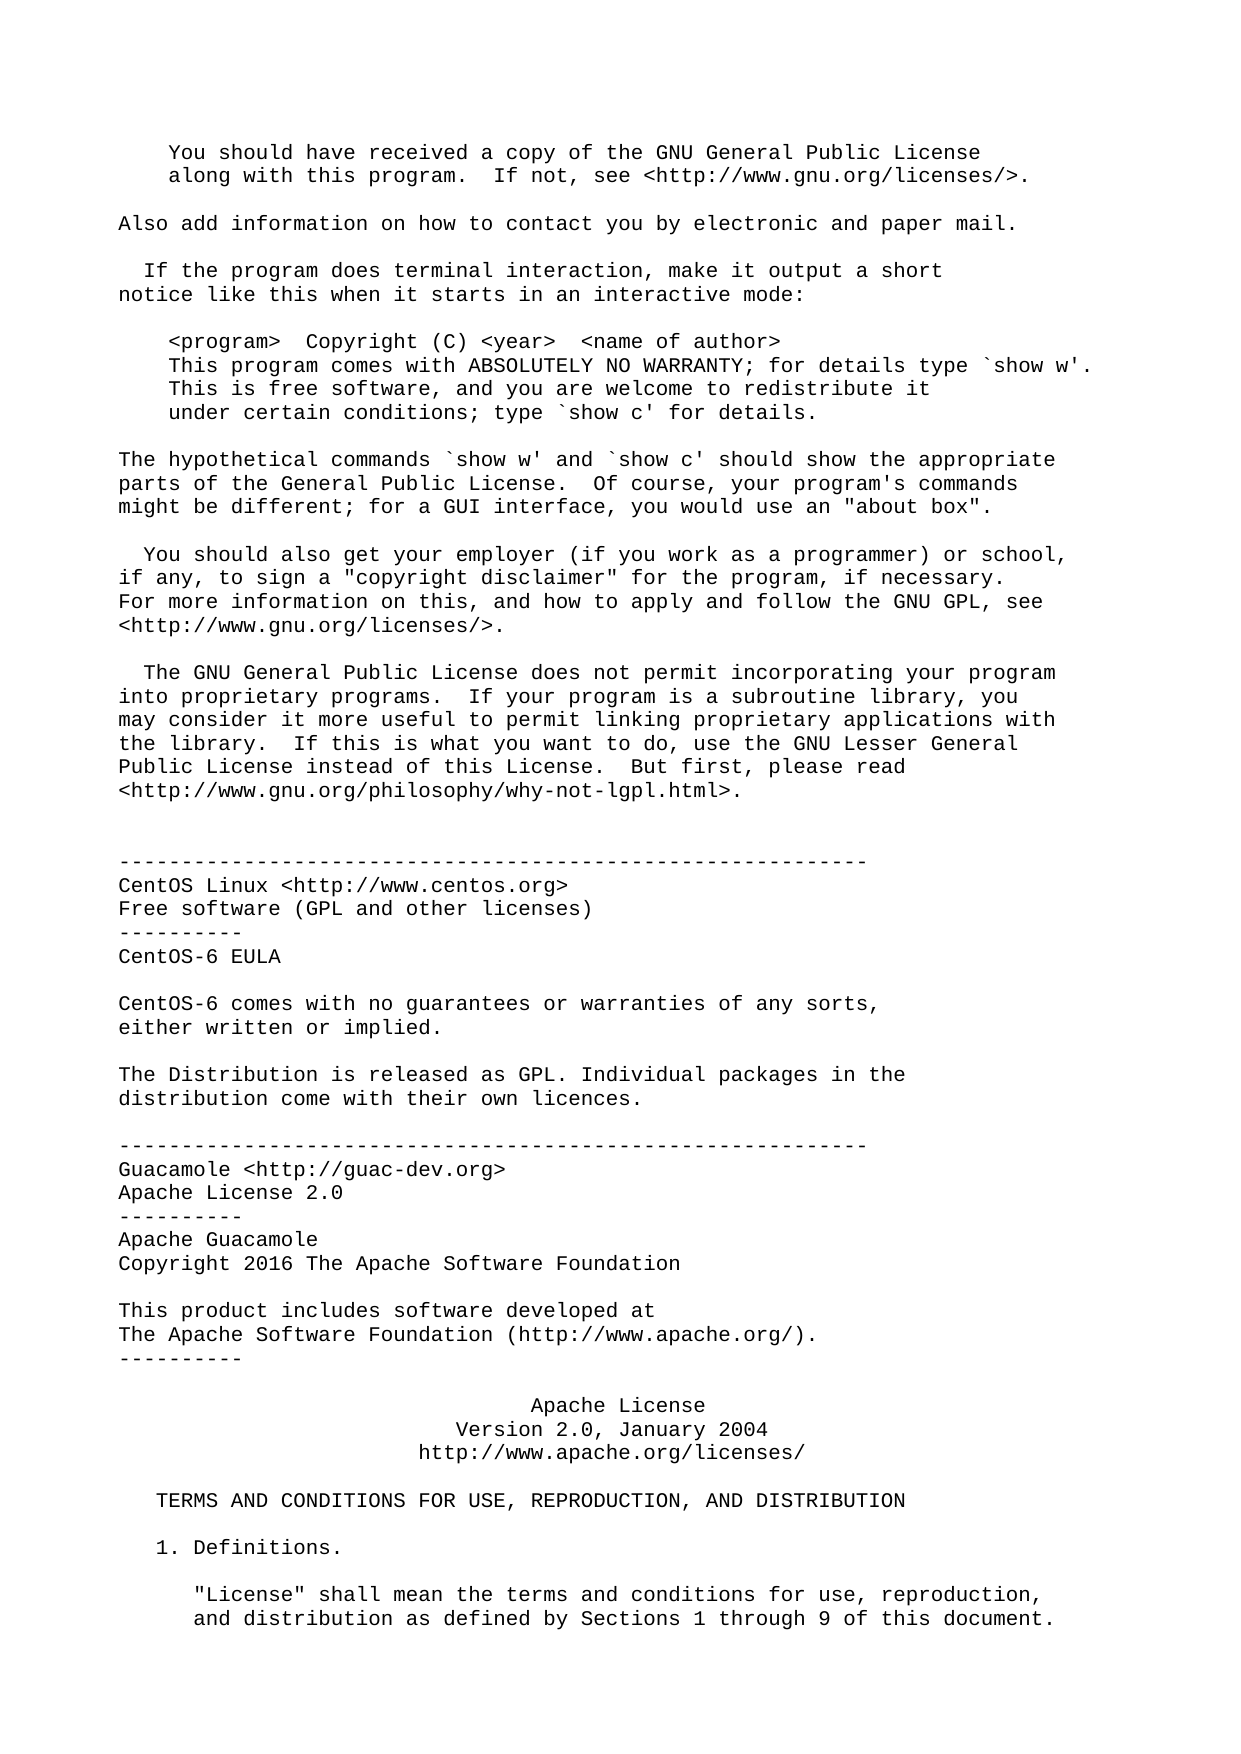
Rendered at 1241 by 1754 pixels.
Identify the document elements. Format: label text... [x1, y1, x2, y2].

text might be different; for a GUI interface, you would use an "about box". [118, 496, 1122, 520]
text The Distribution is released as GPL. Individual packages in the [118, 1064, 1122, 1088]
text You should also get your employer (if you work as a programmer) or school, [118, 544, 1122, 567]
text ------------------------------------------------------------ [118, 1135, 1122, 1158]
text Apache License [118, 1395, 1122, 1419]
text <http://www.gnu.org/philosophy/why-not-lgpl.html>. [118, 780, 1122, 804]
text Free software (GPL and other licenses) [118, 898, 1122, 922]
text ---------- [118, 1206, 1122, 1229]
text ------------------------------------------------------------ [118, 851, 1122, 875]
text Guacamole <http://guac-dev.org> [118, 1158, 1122, 1182]
text ---------- [118, 1348, 1122, 1371]
text http://www.apache.org/licenses/ [118, 1442, 1122, 1466]
text Apache Guacamole [118, 1229, 1122, 1253]
text notice like this when it starts in an interactive mode: [118, 284, 1122, 307]
text Version 2.0, January 2004 [118, 1419, 1122, 1442]
text This program comes with ABSOLUTELY NO WARRANTY; for details type `show w'. [118, 354, 1122, 378]
text Copyright 2016 The Apache Software Foundation [118, 1253, 1122, 1277]
text This product includes software developed at [118, 1300, 1122, 1324]
text If the program does terminal interaction, make it output a short [118, 260, 1122, 284]
text CentOS-6 EULA [118, 946, 1122, 969]
text ---------- [118, 922, 1122, 946]
text parts of the General Public License. Of course, your program's commands [118, 473, 1122, 496]
text This is free software, and you are welcome to redistribute it [118, 378, 1122, 402]
text may consider it more useful to permit linking proprietary applications with [118, 709, 1122, 733]
text Apache License 2.0 [118, 1182, 1122, 1206]
text <http://www.gnu.org/licenses/>. [118, 615, 1122, 638]
text and distribution as defined by Sections 1 through 9 of this document. [118, 1608, 1122, 1631]
text The GNU General Public License does not permit incorporating your program [118, 662, 1122, 686]
text Also add information on how to contact you by electronic and paper mail. [118, 213, 1122, 236]
text distribution come with their own licences. [118, 1088, 1122, 1111]
text You should have received a copy of the GNU General Public License [118, 142, 1122, 165]
text either written or implied. [118, 1017, 1122, 1040]
text TERMS AND CONDITIONS FOR USE, REPRODUCTION, AND DISTRIBUTION [118, 1489, 1122, 1513]
text 1. Definitions. [118, 1537, 1122, 1561]
text under certain conditions; type `show c' for details. [118, 402, 1122, 426]
text the library. If this is what you want to do, use the GNU Lesser General [118, 733, 1122, 757]
text "License" shall mean the terms and conditions for use, reproduction, [118, 1584, 1122, 1608]
text CentOS-6 comes with no guarantees or warranties of any sorts, [118, 993, 1122, 1017]
text CentOS Linux <http://www.centos.org> [118, 875, 1122, 898]
text The Apache Software Foundation (http://www.apache.org/). [118, 1324, 1122, 1348]
text along with this program. If not, see <http://www.gnu.org/licenses/>. [118, 165, 1122, 189]
text if any, to sign a "copyright disclaimer" for the program, if necessary. [118, 567, 1122, 591]
text <program> Copyright (C) <year> <name of author> [118, 331, 1122, 354]
text Public License instead of this License. But first, please read [118, 757, 1122, 780]
text into proprietary programs. If your program is a subroutine library, you [118, 686, 1122, 709]
text The hypothetical commands `show w' and `show c' should show the appropriate [118, 449, 1122, 473]
text For more information on this, and how to apply and follow the GNU GPL, see [118, 591, 1122, 615]
